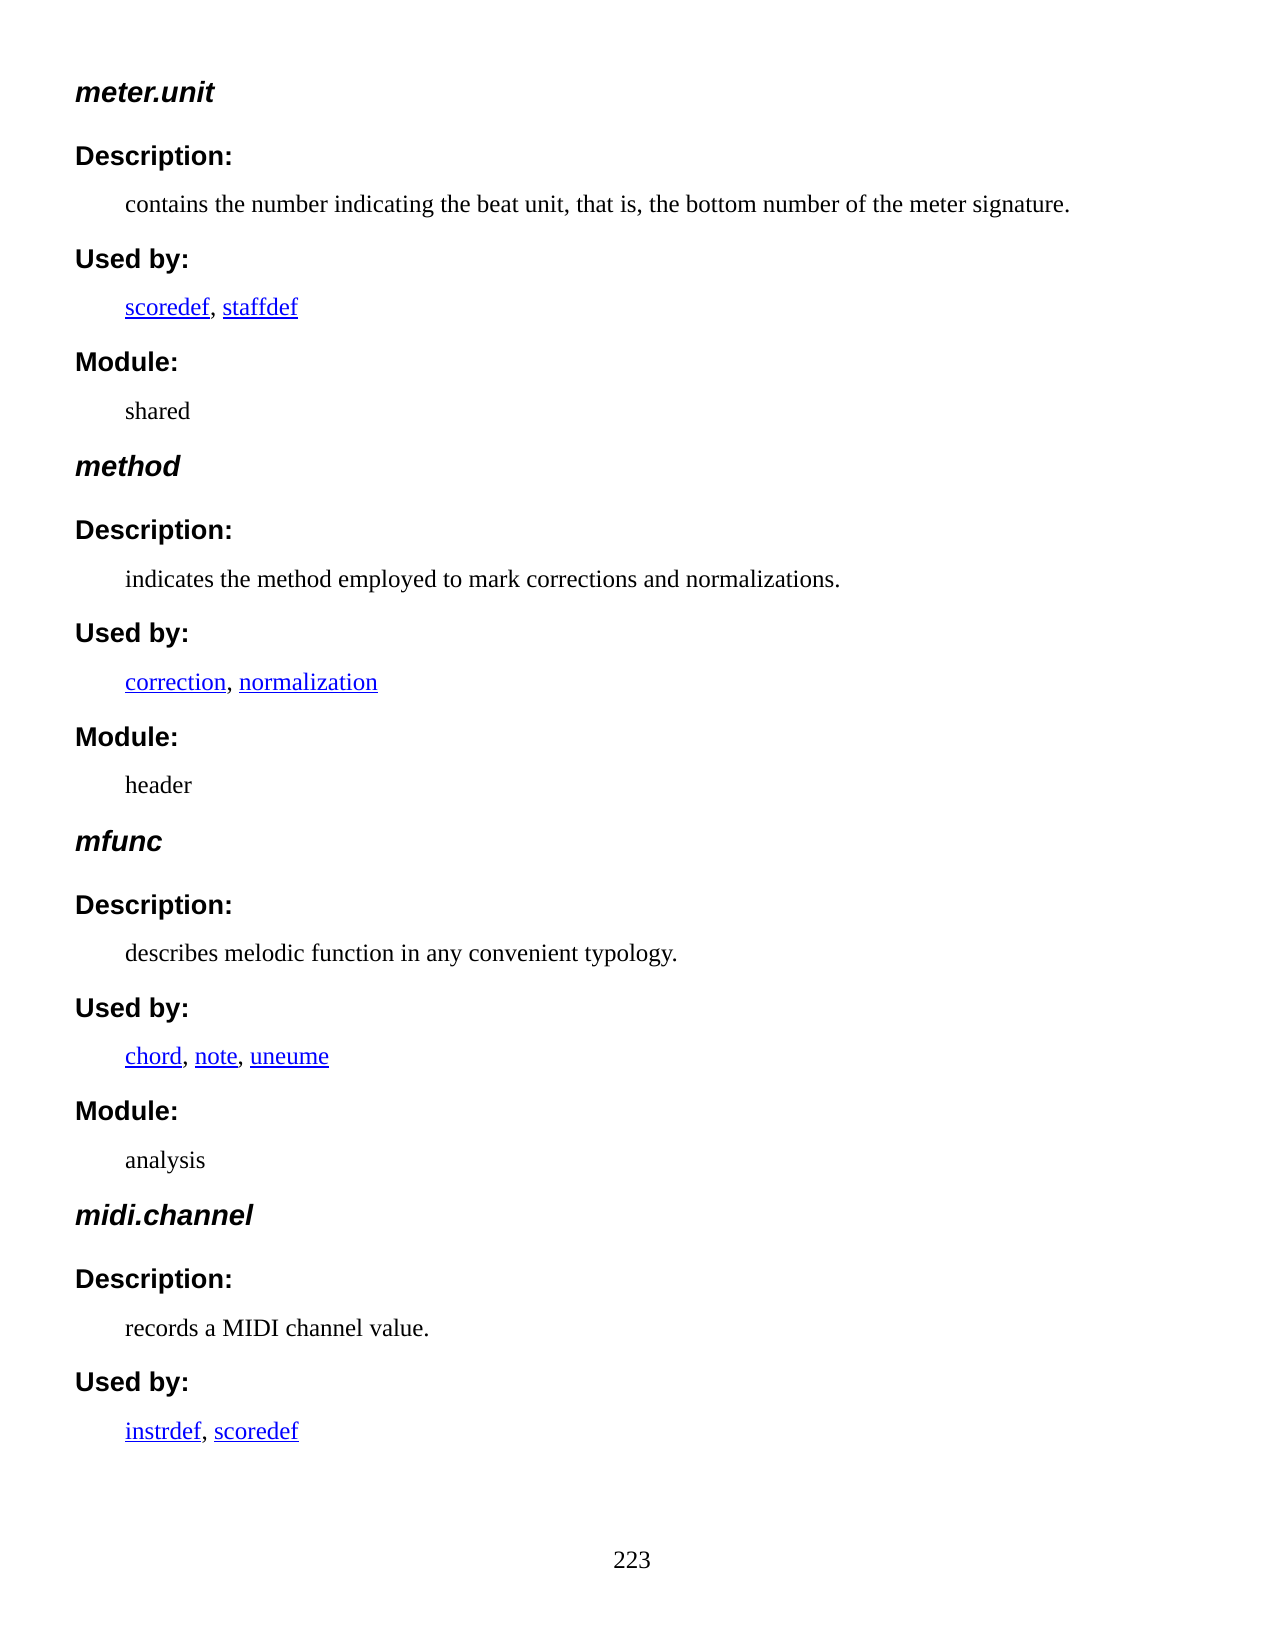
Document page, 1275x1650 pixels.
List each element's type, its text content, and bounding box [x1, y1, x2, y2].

subtitle Description: [75, 1263, 1200, 1294]
text chord, note, uneume [75, 1041, 1200, 1070]
subtitle Description: [75, 140, 1200, 171]
subtitle Used by: [75, 1366, 1200, 1398]
subtitle Used by: [75, 243, 1200, 274]
text contains the number indicating the beat unit, that is, the bottom number of the meter signature. [75, 189, 1200, 218]
subtitle Module: [75, 346, 1200, 377]
subtitle Description: [75, 514, 1200, 546]
text correction, normalization [75, 667, 1200, 696]
text instrdef, scoredef [75, 1416, 1200, 1445]
subtitle meter.unit [75, 75, 1200, 108]
text header [75, 770, 1200, 799]
text describes melodic function in any convenient typology. [75, 938, 1200, 967]
subtitle Module: [75, 721, 1200, 752]
text analysis [75, 1145, 1200, 1173]
subtitle method [75, 449, 1200, 483]
subtitle Used by: [75, 992, 1200, 1023]
subtitle Used by: [75, 617, 1200, 649]
subtitle midi.channel [75, 1198, 1200, 1232]
subtitle Module: [75, 1095, 1200, 1126]
subtitle Description: [75, 889, 1200, 920]
text scoredef, staffdef [75, 292, 1200, 321]
text indicates the method employed to mark corrections and normalizations. [75, 564, 1200, 592]
text shared [75, 396, 1200, 424]
text records a MIDI channel value. [75, 1313, 1200, 1341]
subtitle mfunc [75, 824, 1200, 857]
